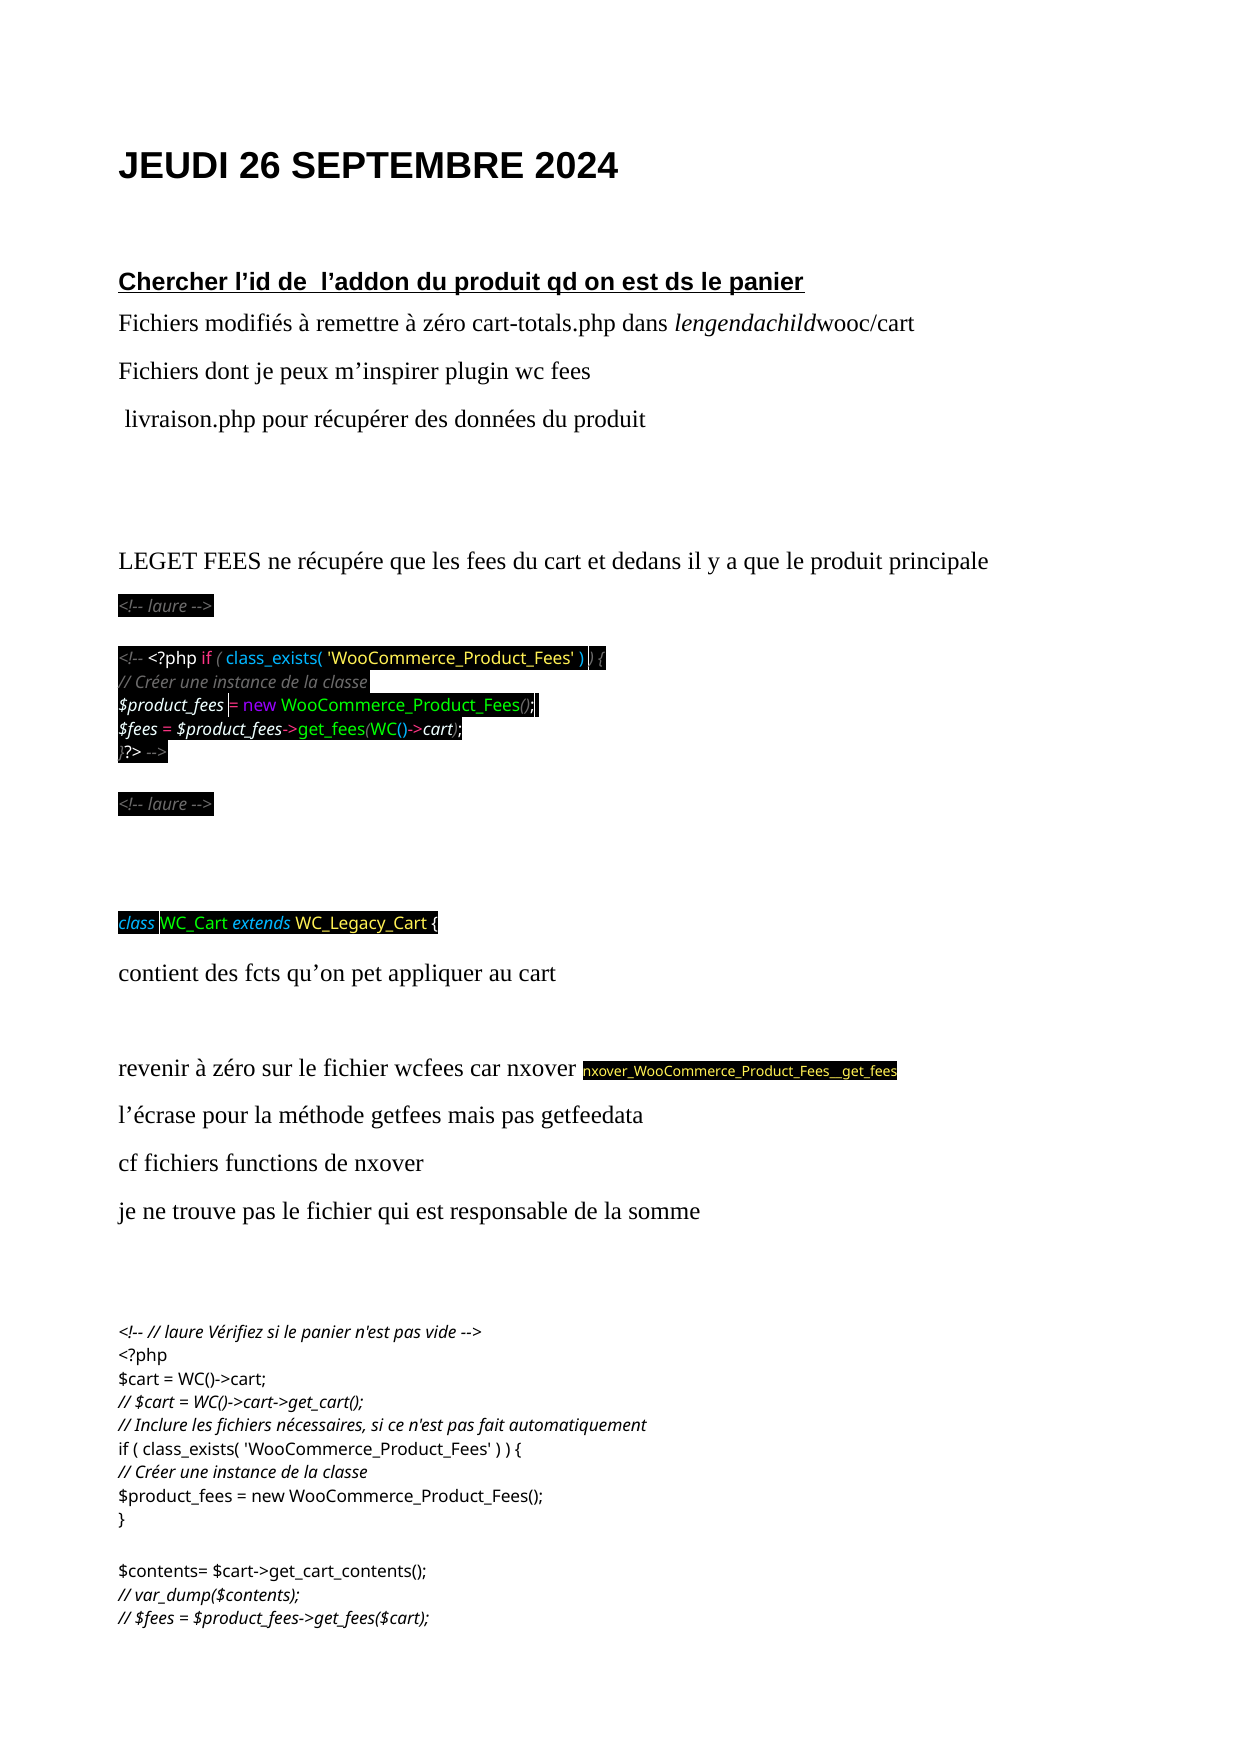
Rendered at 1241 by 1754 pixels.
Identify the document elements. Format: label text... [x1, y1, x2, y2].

text // var_dump($contents); [118, 1583, 1122, 1606]
text cf fichiers functions de nxover [118, 1148, 1122, 1177]
text $contents= $cart->get_cart_contents(); [118, 1559, 1122, 1583]
text <!-- laure --> [118, 594, 1122, 617]
text // $fees = $product_fees->get_fees($cart); [118, 1606, 1122, 1630]
subtitle Chercher l’id de l’addon du produit qd on est ds le panier [118, 267, 1122, 296]
text Fichiers modifiés à remettre à zéro cart-totals.php dans lengendachildwooc/cart [118, 308, 1122, 337]
text <?php [118, 1343, 1122, 1367]
text <!-- <?php if ( class_exists( 'WooCommerce_Product_Fees' ) ) { [118, 646, 1122, 670]
text l’écrase pour la méthode getfees mais pas getfeedata [118, 1101, 1122, 1129]
text $product_fees = new WooCommerce_Product_Fees(); [118, 693, 1122, 717]
text $fees = $product_fees->get_fees(WC()->cart); [118, 717, 1122, 740]
text <!-- // laure Vérifiez si le panier n'est pas vide --> [118, 1320, 1122, 1343]
text }?> --> [118, 740, 1122, 763]
text je ne trouve pas le fichier qui est responsable de la somme [118, 1196, 1122, 1224]
text $cart = WC()->cart; [118, 1367, 1122, 1390]
text $product_fees = new WooCommerce_Product_Fees(); [118, 1484, 1122, 1507]
text // Créer une instance de la classe [118, 1460, 1122, 1484]
text LEGET FEES ne récupére que les fees du cart et dedans il y a que le produit principale [118, 546, 1122, 575]
text // $cart = WC()->cart->get_cart(); [118, 1390, 1122, 1413]
text // Inclure les fichiers nécessaires, si ce n'est pas fait automatiquement [118, 1413, 1122, 1437]
subtitle JEUDI 26 SEPTEMBRE 2024 [118, 143, 1122, 186]
text livraison.php pour récupérer des données du produit [118, 404, 1122, 432]
text contient des fcts qu’on pet appliquer au cart [118, 958, 1122, 986]
text revenir à zéro sur le fichier wcfees car nxover nxover_WooCommerce_Product_Fees__get_fees [118, 1053, 1122, 1082]
text } [118, 1507, 1122, 1531]
text class WC_Cart extends WC_Legacy_Cart { [118, 911, 1122, 934]
text Fichiers dont je peux m’inspirer plugin wc fees [118, 356, 1122, 385]
text // Créer une instance de la classe [118, 670, 1122, 693]
text <!-- laure --> [118, 792, 1122, 816]
text if ( class_exists( 'WooCommerce_Product_Fees' ) ) { [118, 1437, 1122, 1460]
